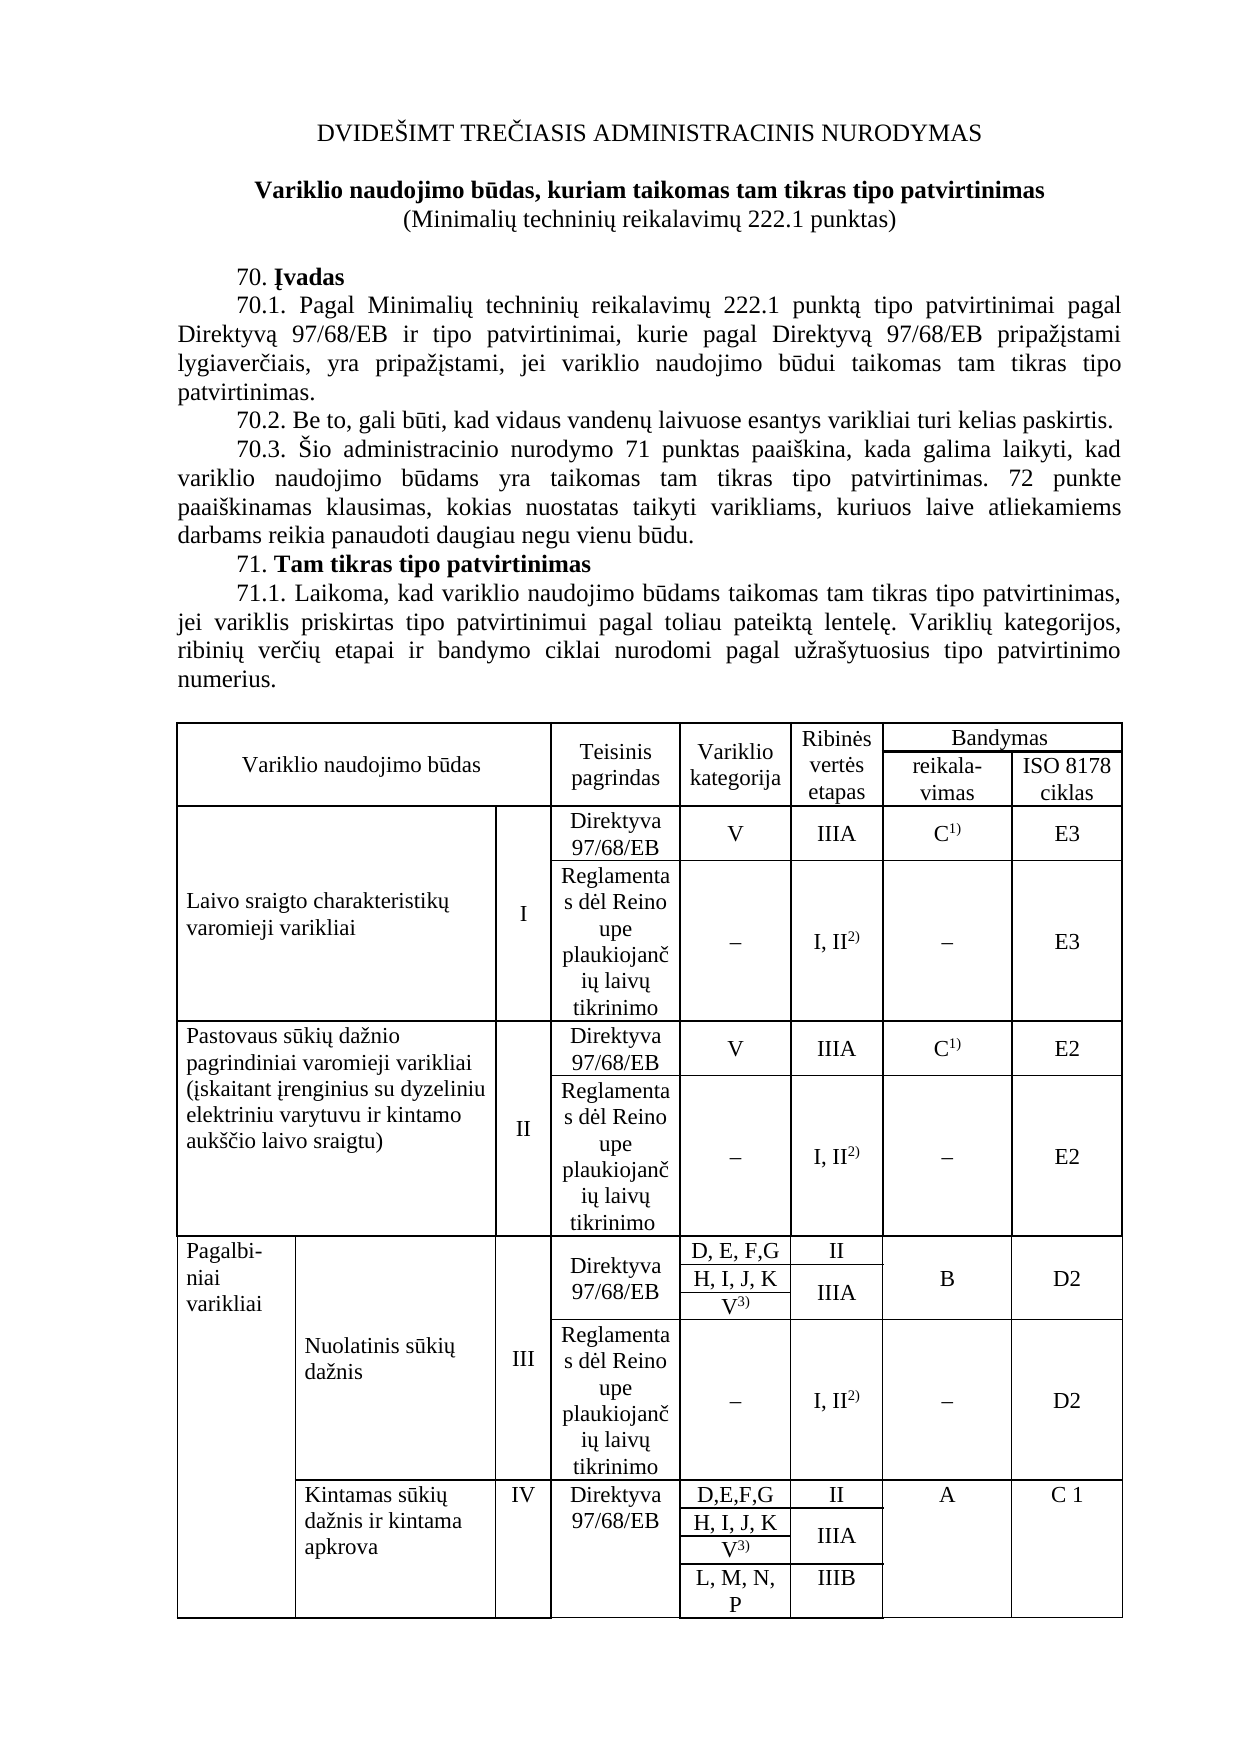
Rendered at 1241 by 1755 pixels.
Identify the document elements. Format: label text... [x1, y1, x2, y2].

table_cell II [497, 1022, 550, 1235]
table_cell H, I, J, K [681, 1509, 790, 1535]
table_cell reikala-vimas [884, 753, 1011, 805]
table_cell ISO 8178 ciklas [1013, 753, 1121, 805]
table_cell V [681, 807, 790, 860]
table_cell H, I, J, K [681, 1265, 790, 1291]
table_cell E3 [1013, 807, 1121, 860]
table_cell C1) [884, 807, 1011, 860]
text 70.2. Be to, gali būti, kad vidaus vandenų laivuose esantys varikliai turi kelias paskirtis. [177, 406, 1122, 434]
table_header Variklio naudojimo būdas [178, 724, 550, 805]
table_cell C 1 [1012, 1481, 1122, 1617]
table_cell II [791, 1481, 882, 1507]
table_cell Reglamentas dėl Reino upe plaukiojančių laivų tikrinimo [552, 1320, 679, 1479]
table_cell Direktyva 97/68/EB [552, 807, 679, 860]
table_cell IIIA [792, 1022, 882, 1075]
text 70.3. Šio administracinio nurodymo 71 punktas paaiškina, kada galima laikyti, kad variklio naudojimo būdams yra taikomas tam tikras tipo patvirtinimas. 72 punkte paaiškinamas klausimas, kokias nuostatas taikyti varikliams, kuriuos laive atliekamiems darbams reikia panaudoti daugiau negu vienu būdu. [177, 434, 1122, 549]
text (Minimalių techninių reikalavimų 222.1 punktas) [177, 204, 1122, 233]
table_cell Pastovaus sūkių dažnio pagrindiniai varomieji varikliai (įskaitant įrenginius su dyzeliniu elektriniu varytuvu ir kintamo aukščio laivo sraigtu) [178, 1022, 495, 1235]
table_header Teisinis pagrindas [552, 724, 679, 805]
table_cell IIIA [791, 1265, 882, 1319]
table_header Ribinės vertės etapas [792, 724, 882, 805]
text 70. Įvadas [177, 262, 1122, 291]
table_cell Laivo sraigto charakteristikų varomieji varikliai [178, 807, 495, 1020]
text 71.1. Laikoma, kad variklio naudojimo būdams taikomas tam tikras tipo patvirtinimas, jei variklis priskirtas tipo patvirtinimui pagal toliau pateiktą lentelę. Variklių kategorijos, ribinių verčių etapai ir bandymo ciklai nurodomi pagal užrašytuosius tipo patvirtinimo numerius. [177, 578, 1122, 693]
table_cell I, II2) [791, 1320, 882, 1479]
table_cell V [681, 1022, 790, 1075]
table_cell – [681, 1320, 790, 1479]
table_cell B [883, 1237, 1011, 1319]
table_cell – [884, 1076, 1011, 1235]
table_header Variklio kategorija [681, 724, 790, 805]
table_cell – [884, 861, 1011, 1020]
table_cell IIIA [791, 1509, 882, 1563]
table_cell IV [496, 1481, 550, 1617]
table_cell D,E,F,G [681, 1481, 790, 1507]
table_cell E2 [1013, 1022, 1121, 1075]
table_cell Kintamas sūkių dažnis ir kintama apkrova [296, 1481, 495, 1617]
table_cell Reglamentas dėl Reino upe plaukiojančių laivų tikrinimo [552, 861, 679, 1020]
table_cell D2 [1012, 1237, 1122, 1319]
table_cell – [681, 1076, 790, 1235]
table_cell I, II2) [792, 861, 882, 1020]
table_cell – [883, 1320, 1011, 1479]
table_cell Direktyva 97/68/EB [552, 1022, 679, 1075]
table_cell I, II2) [792, 1076, 882, 1235]
table_cell Nuolatinis sūkių dažnis [296, 1237, 495, 1479]
text Variklio naudojimo būdas, kuriam taikomas tam tikras tipo patvirtinimas [177, 176, 1122, 204]
table_cell Direktyva 97/68/EB [552, 1481, 679, 1617]
table_cell III [496, 1237, 550, 1479]
table_cell Reglamentas dėl Reino upe plaukiojančių laivų tikrinimo [552, 1076, 679, 1235]
table_cell II [791, 1237, 882, 1263]
text 71. Tam tikras tipo patvirtinimas [177, 549, 1122, 578]
table_cell C1) [884, 1022, 1011, 1075]
table_cell E2 [1013, 1076, 1121, 1235]
text DVIDEŠIMT TREČIASIS ADMINISTRACINIS NURODYMAS [177, 118, 1122, 147]
table_cell D, E, F,G [681, 1237, 790, 1263]
table_cell V3) [681, 1293, 790, 1319]
table_cell A [883, 1481, 1011, 1617]
table_header Bandymas [884, 724, 1121, 750]
table_cell IIIB [791, 1565, 882, 1617]
table_cell E3 [1013, 861, 1121, 1020]
table_cell V3) [681, 1537, 790, 1563]
text 70.1. Pagal Minimalių techninių reikalavimų 222.1 punktą tipo patvirtinimai pagal Direktyvą 97/68/EB ir tipo patvirtinimai, kurie pagal Direktyvą 97/68/EB pripažįstami lygiaverčiais, yra pripažįstami, jei variklio naudojimo būdui taikomas tam tikras tipo patvirtinimas. [177, 291, 1122, 406]
table_cell Pagalbi-niai varikliai [178, 1237, 295, 1617]
table_cell Direktyva 97/68/EB [552, 1237, 679, 1319]
table_cell L, M, N, P [681, 1565, 790, 1617]
table_cell D2 [1012, 1320, 1122, 1479]
table_cell IIIA [792, 807, 882, 860]
table_cell I [497, 807, 550, 1020]
table_cell – [681, 861, 790, 1020]
